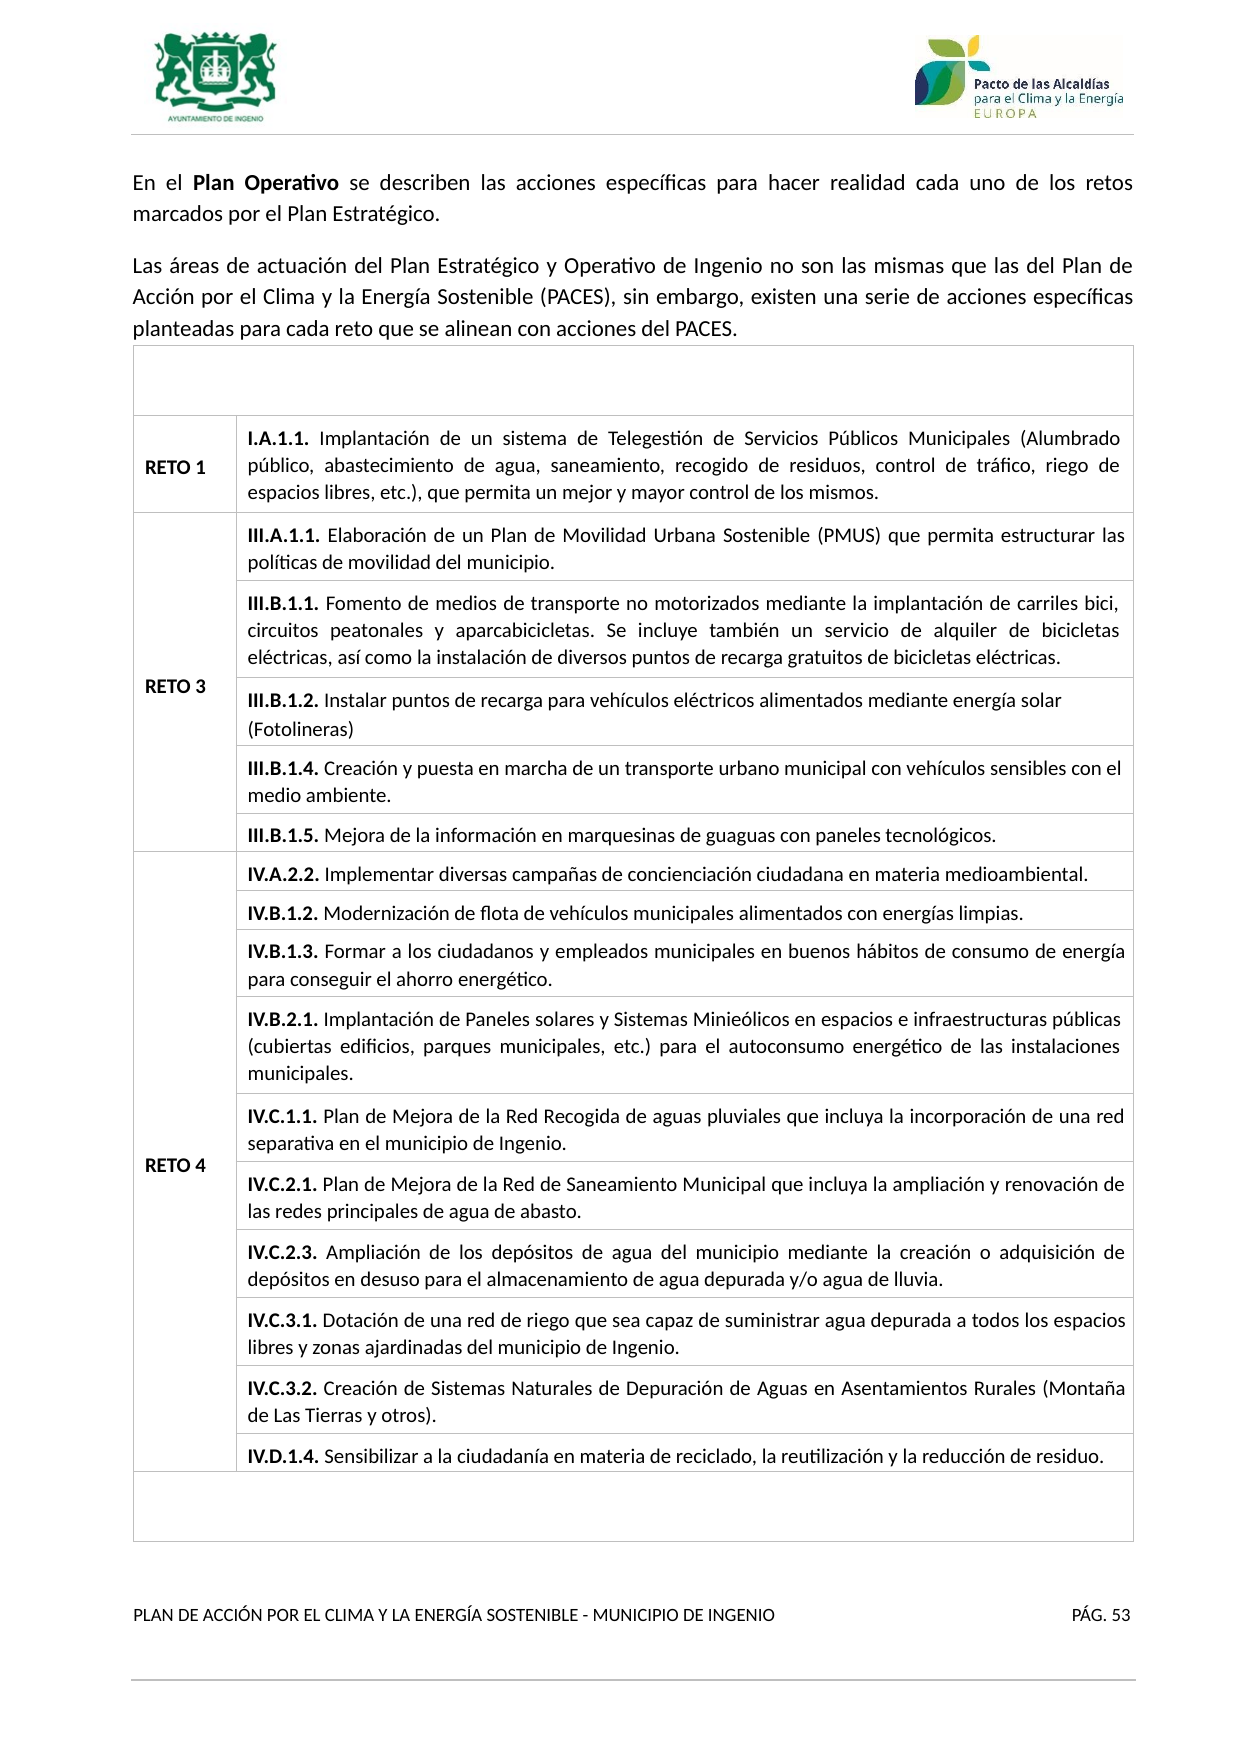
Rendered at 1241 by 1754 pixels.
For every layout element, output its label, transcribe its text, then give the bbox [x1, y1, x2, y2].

table_cell RETO 3 [134, 513, 236, 851]
table_cell III.B.1.2. Instalar puntos de recarga para vehículos eléctricos alimentados mediante energía solar (Fotolineras) [237, 678, 1133, 745]
text En el Plan Operativo se describen las acciones específicas para hacer realidad cada uno de los retos marcados por el Plan Estratégico. [132, 168, 1135, 227]
table_cell IV.C.3.1. Dotación de una red de riego que sea capaz de suministrar agua depurada a todos los espacios libres y zonas ajardinadas del municipio de Ingenio. [237, 1298, 1133, 1365]
table_cell IV.C.2.1. Plan de Mejora de la Red de Saneamiento Municipal que incluya la ampliación y renovación de las redes principales de agua de abasto. [237, 1162, 1133, 1229]
table_cell IV.C.2.3. Ampliación de los depósitos de agua del municipio mediante la creación o adquisición de depósitos en desuso para el almacenamiento de agua depurada y/o agua de lluvia. [237, 1230, 1133, 1297]
table_cell Acciones específicas del Plan Estratégico y Operativo de Ingenio [236, 1472, 1133, 1541]
text Las áreas de actuación del Plan Estratégico y Operativo de Ingenio no son las mismas que las del Plan de Acción por el Clima y la Energía Sostenible (PACES), sin embargo, existen una serie de acciones específicas planteadas para cada reto que se alinean con acciones del PACES. [132, 251, 1135, 342]
table_cell RETO 4 [134, 852, 236, 1471]
table_cell [134, 1472, 236, 1541]
table_cell RETO 1 [134, 416, 236, 512]
table_cell III.A.1.1. Elaboración de un Plan de Movilidad Urbana Sostenible (PMUS) que permita estructurar las políticas de movilidad del municipio. [237, 513, 1133, 580]
table_cell I.A.1.1. Implantación de un sistema de Telegestión de Servicios Públicos Municipales (Alumbrado público, abastecimiento de agua, saneamiento, recogido de residuos, control de tráfico, riego de espacios libres, etc.), que permita un mejor y mayor control de los mismos. [237, 416, 1133, 512]
table_cell III.B.1.1. Fomento de medios de transporte no motorizados mediante la implantación de carriles bici, circuitos peatonales y aparcabicicletas. Se incluye también un servicio de alquiler de bicicletas eléctricas, así como la instalación de diversos puntos de recarga gratuitos de bicicletas eléctricas. [237, 581, 1133, 677]
table_cell IV.B.1.2. Modernización de flota de vehículos municipales alimentados con energías limpias. [237, 891, 1133, 928]
table_cell IV.A.2.2. Implementar diversas campañas de concienciación ciudadana en materia medioambiental. [237, 852, 1133, 890]
table_cell IV.C.3.2. Creación de Sistemas Naturales de Depuración de Aguas en Asentamientos Rurales (Montaña de Las Tierras y otros). [237, 1366, 1133, 1433]
table_header Acciones específicas del Plan Estratégico y Operativo de Ingenio [134, 346, 1133, 415]
table_cell IV.B.1.3. Formar a los ciudadanos y empleados municipales en buenos hábitos de consumo de energía para conseguir el ahorro energético. [237, 930, 1133, 996]
table_cell IV.C.1.1. Plan de Mejora de la Red Recogida de aguas pluviales que incluya la incorporación de una red separativa en el municipio de Ingenio. [237, 1094, 1133, 1161]
table_cell III.B.1.5. Mejora de la información en marquesinas de guaguas con paneles tecnológicos. [237, 814, 1133, 851]
table_cell III.B.1.4. Creación y puesta en marcha de un transporte urbano municipal con vehículos sensibles con el medio ambiente. [237, 746, 1133, 812]
table_cell IV.B.2.1. Implantación de Paneles solares y Sistemas Minieólicos en espacios e infraestructuras públicas (cubiertas edificios, parques municipales, etc.) para el autoconsumo energético de las instalaciones municipales. [237, 997, 1133, 1093]
table_cell IV.D.1.4. Sensibilizar a la ciudadanía en materia de reciclado, la reutilización y la reducción de residuo. [237, 1434, 1133, 1471]
